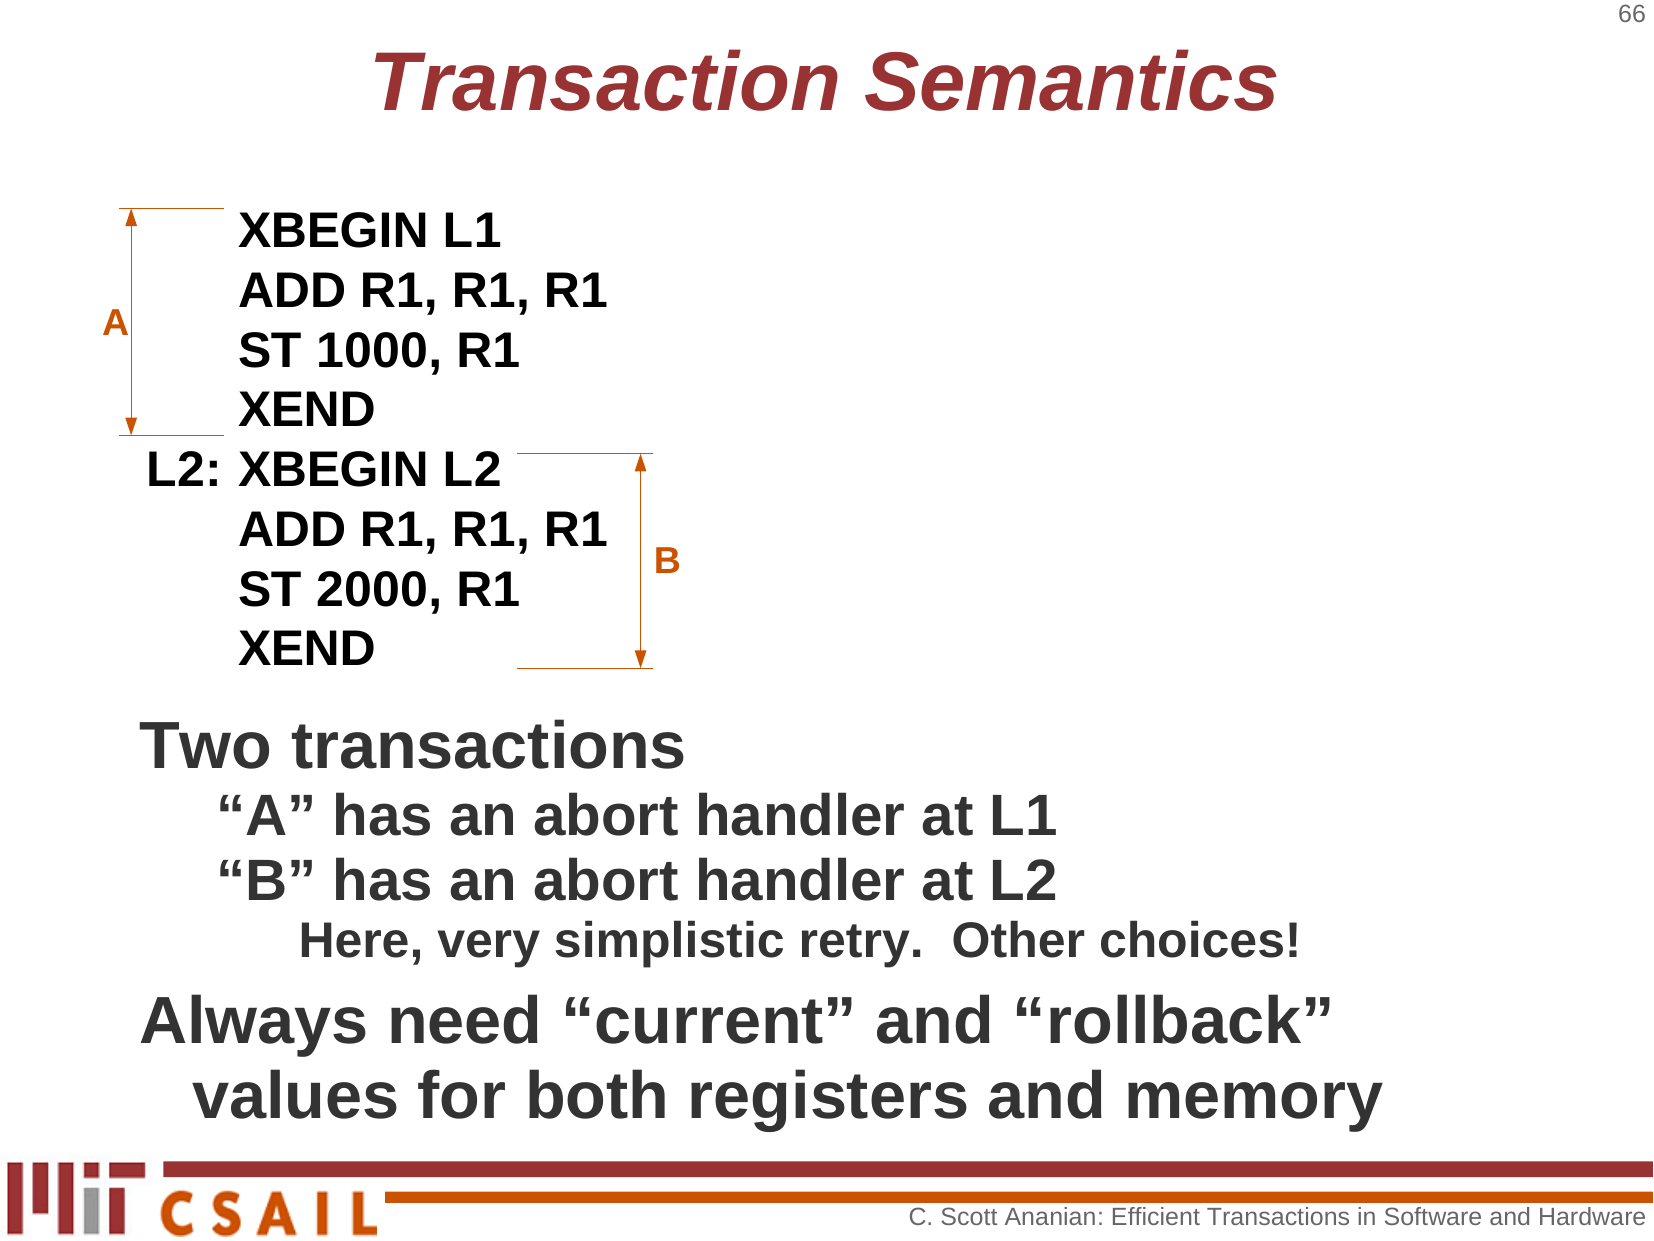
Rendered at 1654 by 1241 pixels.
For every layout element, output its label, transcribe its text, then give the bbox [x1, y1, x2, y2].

chart [143, 141, 1128, 682]
list Two transactions “A” has an abort handler at L1 “B” has an abort handler at L2 Here, very simplistic retry. Other choices! Always need “current” and “rollback” values for both registers and memory [121, 707, 1561, 1168]
picture [0, 1155, 377, 1237]
title Transaction Semantics [51, 28, 1600, 135]
